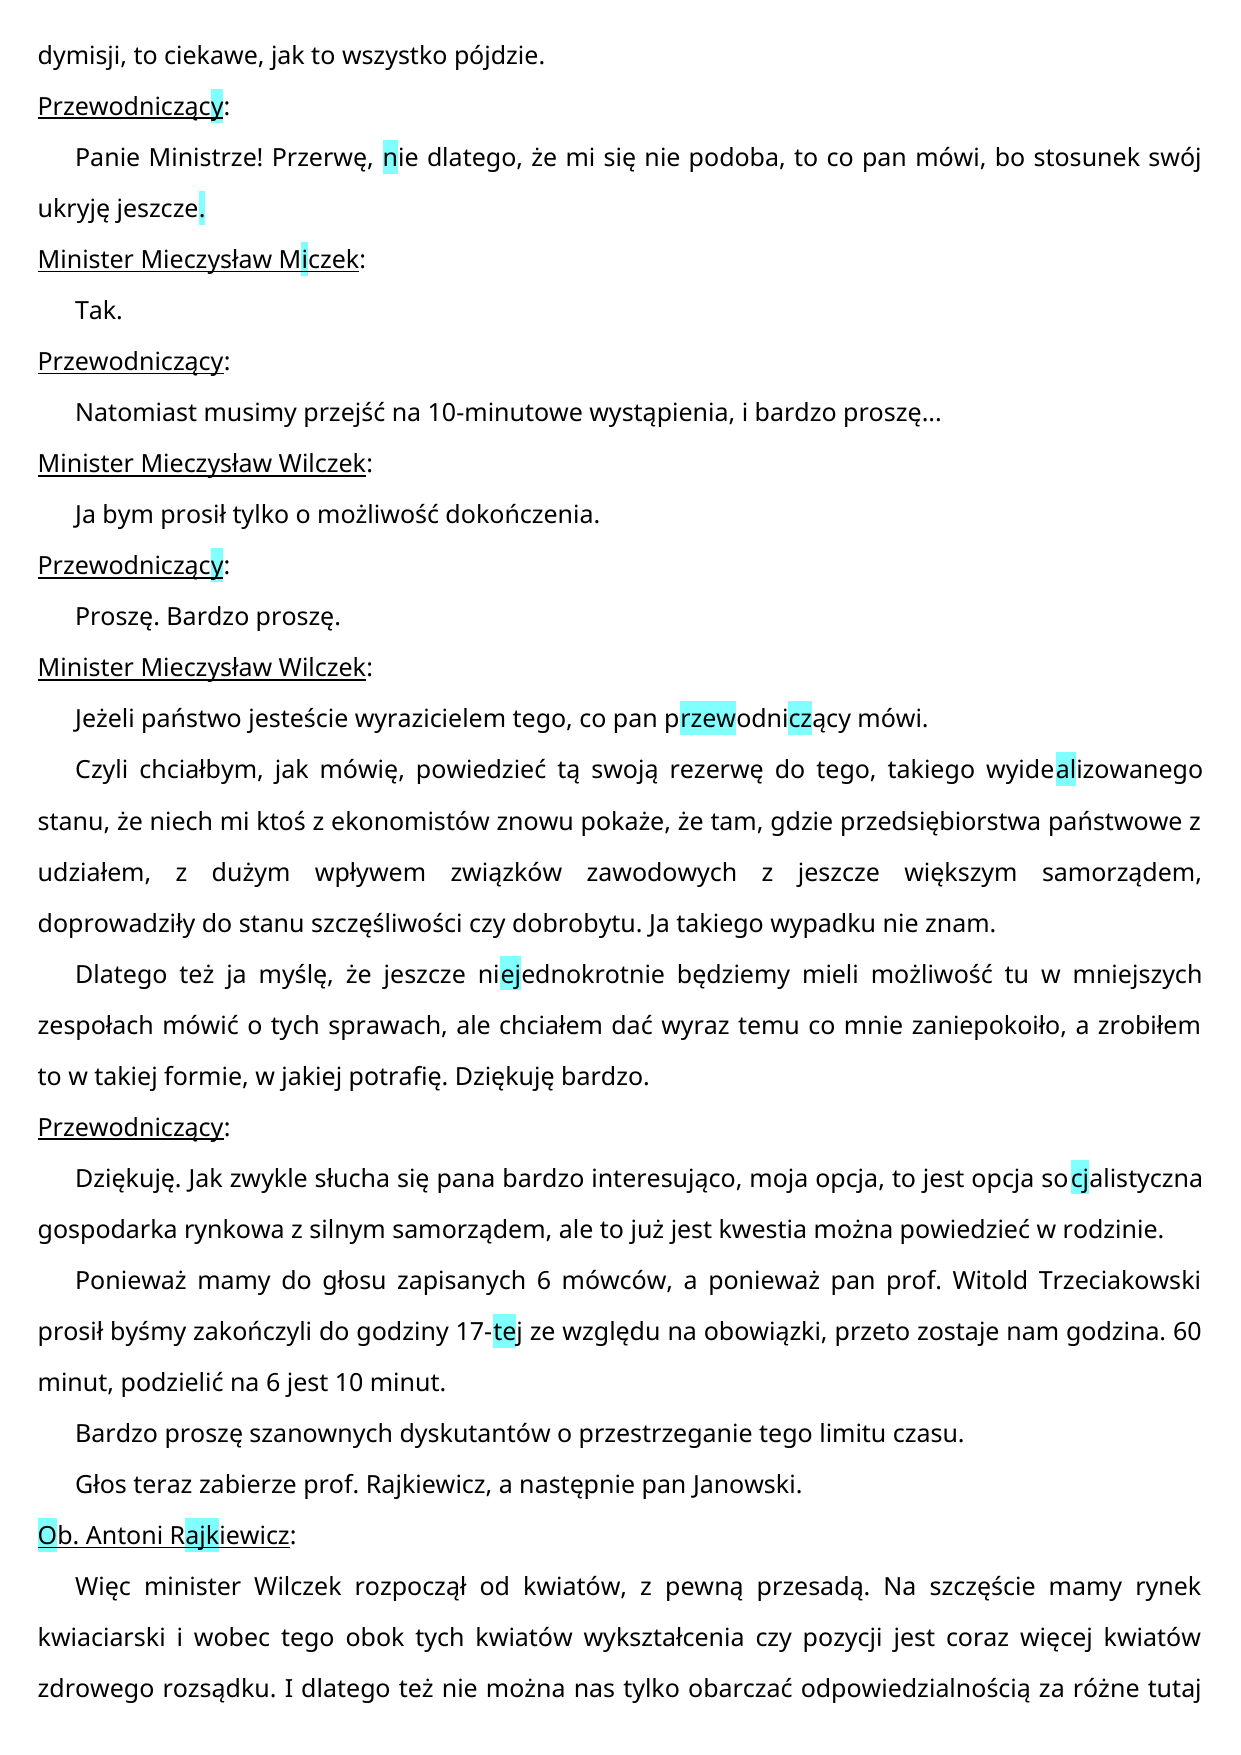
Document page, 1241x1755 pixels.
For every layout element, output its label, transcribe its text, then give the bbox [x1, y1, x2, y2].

text Czyli chciałbym, jak mówię, powiedzieć tą swoją rezerwę do tego, takiego wyidealizowanego stanu, że niech mi ktoś z ekonomistów znowu pokaże, że tam, gdzie przedsiębiorstwa państwowe z udziałem, z dużym wpływem związków zawodowych z jeszcze większym samorządem, doprowadziły do stanu szczęśliwości czy dobrobytu. Ja takiego wypadku nie znam. [37, 752, 1203, 939]
text Ja bym prosił tylko o możliwość dokończenia. [37, 497, 1203, 531]
text Dlatego też ja myślę, że jeszcze niejednokrotnie będziemy mieli możliwość tu w mniejszych zespołach mówić o tych sprawach, ale chciałem dać wyraz temu co mnie zaniepokoiło, a zrobiłem to w takiej formie, w jakiej potrafię. Dziękuję bardzo. [37, 956, 1203, 1092]
text Natomiast musimy przejść na 10-minutowe wystąpienia, i bardzo proszę... [37, 395, 1203, 429]
text Przewodniczący: [37, 344, 1203, 378]
text Bardzo proszę szanownych dyskutantów o przestrzeganie tego limitu czasu. [37, 1416, 1203, 1450]
text Ponieważ mamy do głosu zapisanych 6 mówców, a ponieważ pan prof. Witold Trzeciakowski prosił byśmy zakończyli do godziny 17-tej ze względu na obowiązki, przeto zostaje nam godzina. 60 minut, podzielić na 6 jest 10 minut. [37, 1262, 1203, 1399]
text Minister Mieczysław Wilczek: [37, 650, 1203, 684]
text Dziękuję. Jak zwykle słucha się pana bardzo interesująco, moja opcja, to jest opcja socjalistyczna gospodarka rynkowa z silnym samorządem, ale to już jest kwestia można powiedzieć w rodzinie. [37, 1160, 1203, 1246]
text Przewodniczący: [37, 1109, 1203, 1143]
text Minister Mieczysław Miczek: [37, 242, 1203, 276]
text Ob. Antoni Rajkiewicz: [37, 1518, 1203, 1552]
text Więc minister Wilczek rozpoczął od kwiatów, z pewną przesadą. Na szczęście mamy rynek kwiaciarski i wobec tego obok tych kwiatów wykształcenia czy pozycji jest coraz więcej kwiatów zdrowego rozsądku. I dlatego też nie można nas tylko obarczać odpowiedzialnością za różne tutaj [37, 1569, 1203, 1705]
text Głos teraz zabierze prof. Rajkiewicz, a następnie pan Janowski. [37, 1467, 1203, 1501]
text Przewodniczący: [37, 548, 1203, 582]
text dymisji, to ciekawe, jak to wszystko pójdzie. [37, 37, 1203, 72]
text Minister Mieczysław Wilczek: [37, 446, 1203, 480]
text Panie Ministrze! Przerwę, nie dlatego, że mi się nie podoba, to co pan mówi, bo stosunek swój ukryję jeszcze. [37, 139, 1203, 225]
text Tak. [37, 293, 1203, 327]
text Proszę. Bardzo proszę. [37, 599, 1203, 633]
text Przewodniczący: [37, 88, 1203, 123]
text Jeżeli państwo jesteście wyrazicielem tego, co pan przewodniczący mówi. [37, 701, 1203, 735]
